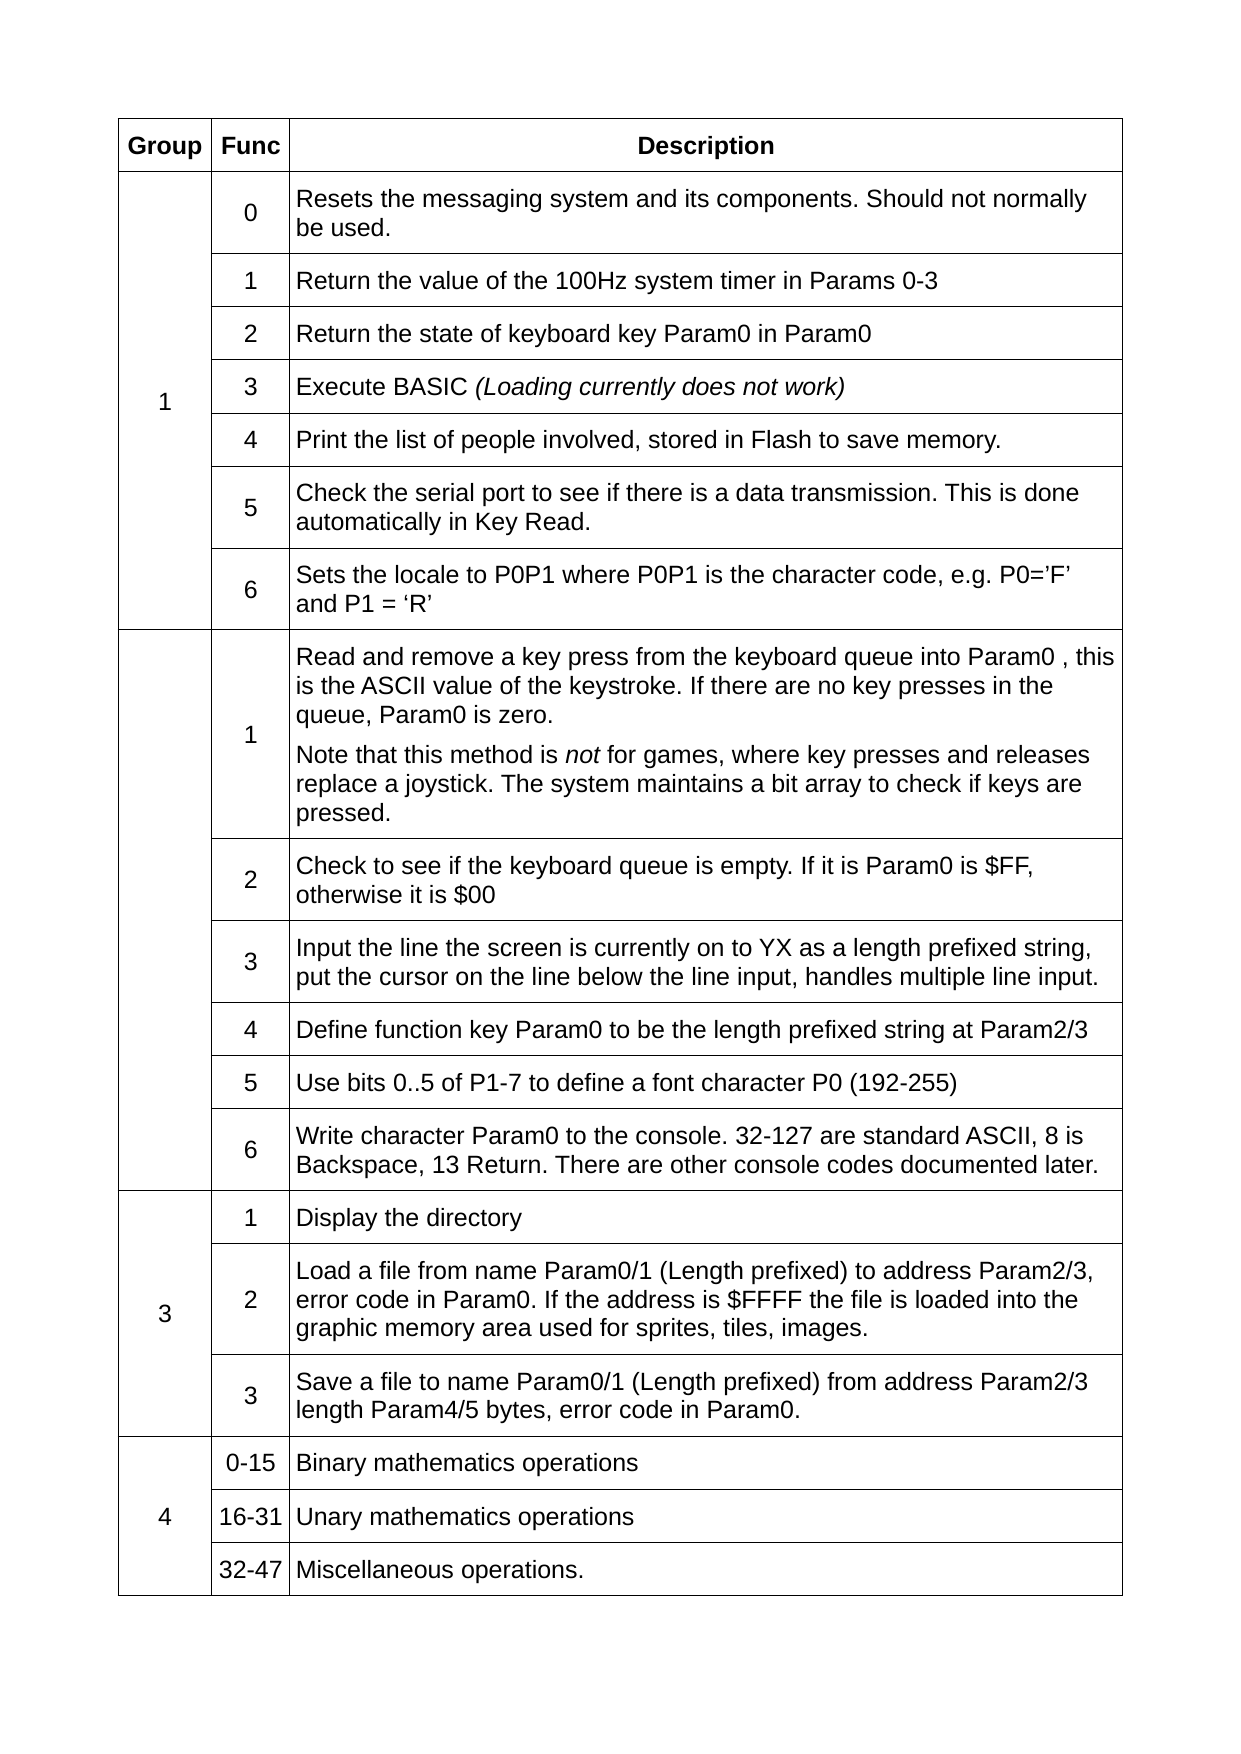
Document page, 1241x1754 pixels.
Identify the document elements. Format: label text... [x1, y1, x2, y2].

table_cell 1 [212, 1191, 289, 1243]
table_cell 2 [212, 1244, 289, 1354]
table_cell 3 [212, 1355, 289, 1436]
table_cell Check to see if the keyboard queue is empty. If it is Param0 is $FF, otherwise it is $00 [290, 839, 1122, 920]
table_cell 1 [212, 630, 289, 838]
table_cell Read and remove a key press from the keyboard queue into Param0 , this is the ASCII value of the keystroke. If there are no key presses in the queue, Param0 is zero. Note that this method is not for games, where key presses and releases replace a joystick. The system maintains a bit array to check if keys are pressed. [290, 630, 1122, 838]
table_cell 4 [212, 414, 289, 466]
table_cell 1 [212, 254, 289, 306]
table_cell 0-15 [212, 1437, 289, 1489]
table_cell Unary mathematics operations [290, 1490, 1122, 1542]
table_header Func [212, 119, 289, 171]
table_cell Input the line the screen is currently on to YX as a length prefixed string, put the cursor on the line below the line input, handles multiple line input. [290, 921, 1122, 1002]
table_cell Save a file to name Param0/1 (Length prefixed) from address Param2/3 length Param4/5 bytes, error code in Param0. [290, 1355, 1122, 1436]
table_cell Write character Param0 to the console. 32-127 are standard ASCII, 8 is Backspace, 13 Return. There are other console codes documented later. [290, 1109, 1122, 1190]
table_header Description [290, 119, 1122, 171]
table_cell 5 [212, 467, 289, 547]
table_cell 4 [212, 1003, 289, 1055]
table_cell [119, 630, 211, 1190]
table_cell 3 [212, 921, 289, 1002]
table_cell Use bits 0..5 of P1-7 to define a font character P0 (192-255) [290, 1056, 1122, 1108]
table_cell 3 [212, 360, 289, 412]
table_cell 3 [119, 1191, 211, 1436]
table_cell Sets the locale to P0P1 where P0P1 is the character code, e.g. P0=’F’ and P1 = ‘R’ [290, 549, 1122, 629]
table_cell 2 [212, 839, 289, 920]
table_cell Binary mathematics operations [290, 1437, 1122, 1489]
table_cell 2 [212, 307, 289, 359]
table_cell Display the directory [290, 1191, 1122, 1243]
table_cell 6 [212, 1109, 289, 1190]
table_cell Resets the messaging system and its components. Should not normally be used. [290, 172, 1122, 253]
table_cell 5 [212, 1056, 289, 1108]
table_cell Load a file from name Param0/1 (Length prefixed) to address Param2/3, error code in Param0. If the address is $FFFF the file is loaded into the graphic memory area used for sprites, tiles, images. [290, 1244, 1122, 1354]
table_cell 32-47 [212, 1543, 289, 1595]
table_cell Execute BASIC (Loading currently does not work) [290, 360, 1122, 412]
table_cell Return the value of the 100Hz system timer in Params 0-3 [290, 254, 1122, 306]
table_cell Return the state of keyboard key Param0 in Param0 [290, 307, 1122, 359]
table_cell Print the list of people involved, stored in Flash to save memory. [290, 414, 1122, 466]
table_cell Miscellaneous operations. [290, 1543, 1122, 1595]
table_cell Check the serial port to see if there is a data transmission. This is done automatically in Key Read. [290, 467, 1122, 547]
table_header Group [119, 119, 211, 171]
table_cell 1 [119, 172, 211, 629]
table_cell 0 [212, 172, 289, 253]
table_cell Define function key Param0 to be the length prefixed string at Param2/3 [290, 1003, 1122, 1055]
table_cell 16-31 [212, 1490, 289, 1542]
table_cell 6 [212, 549, 289, 629]
table_cell 4 [119, 1437, 211, 1595]
